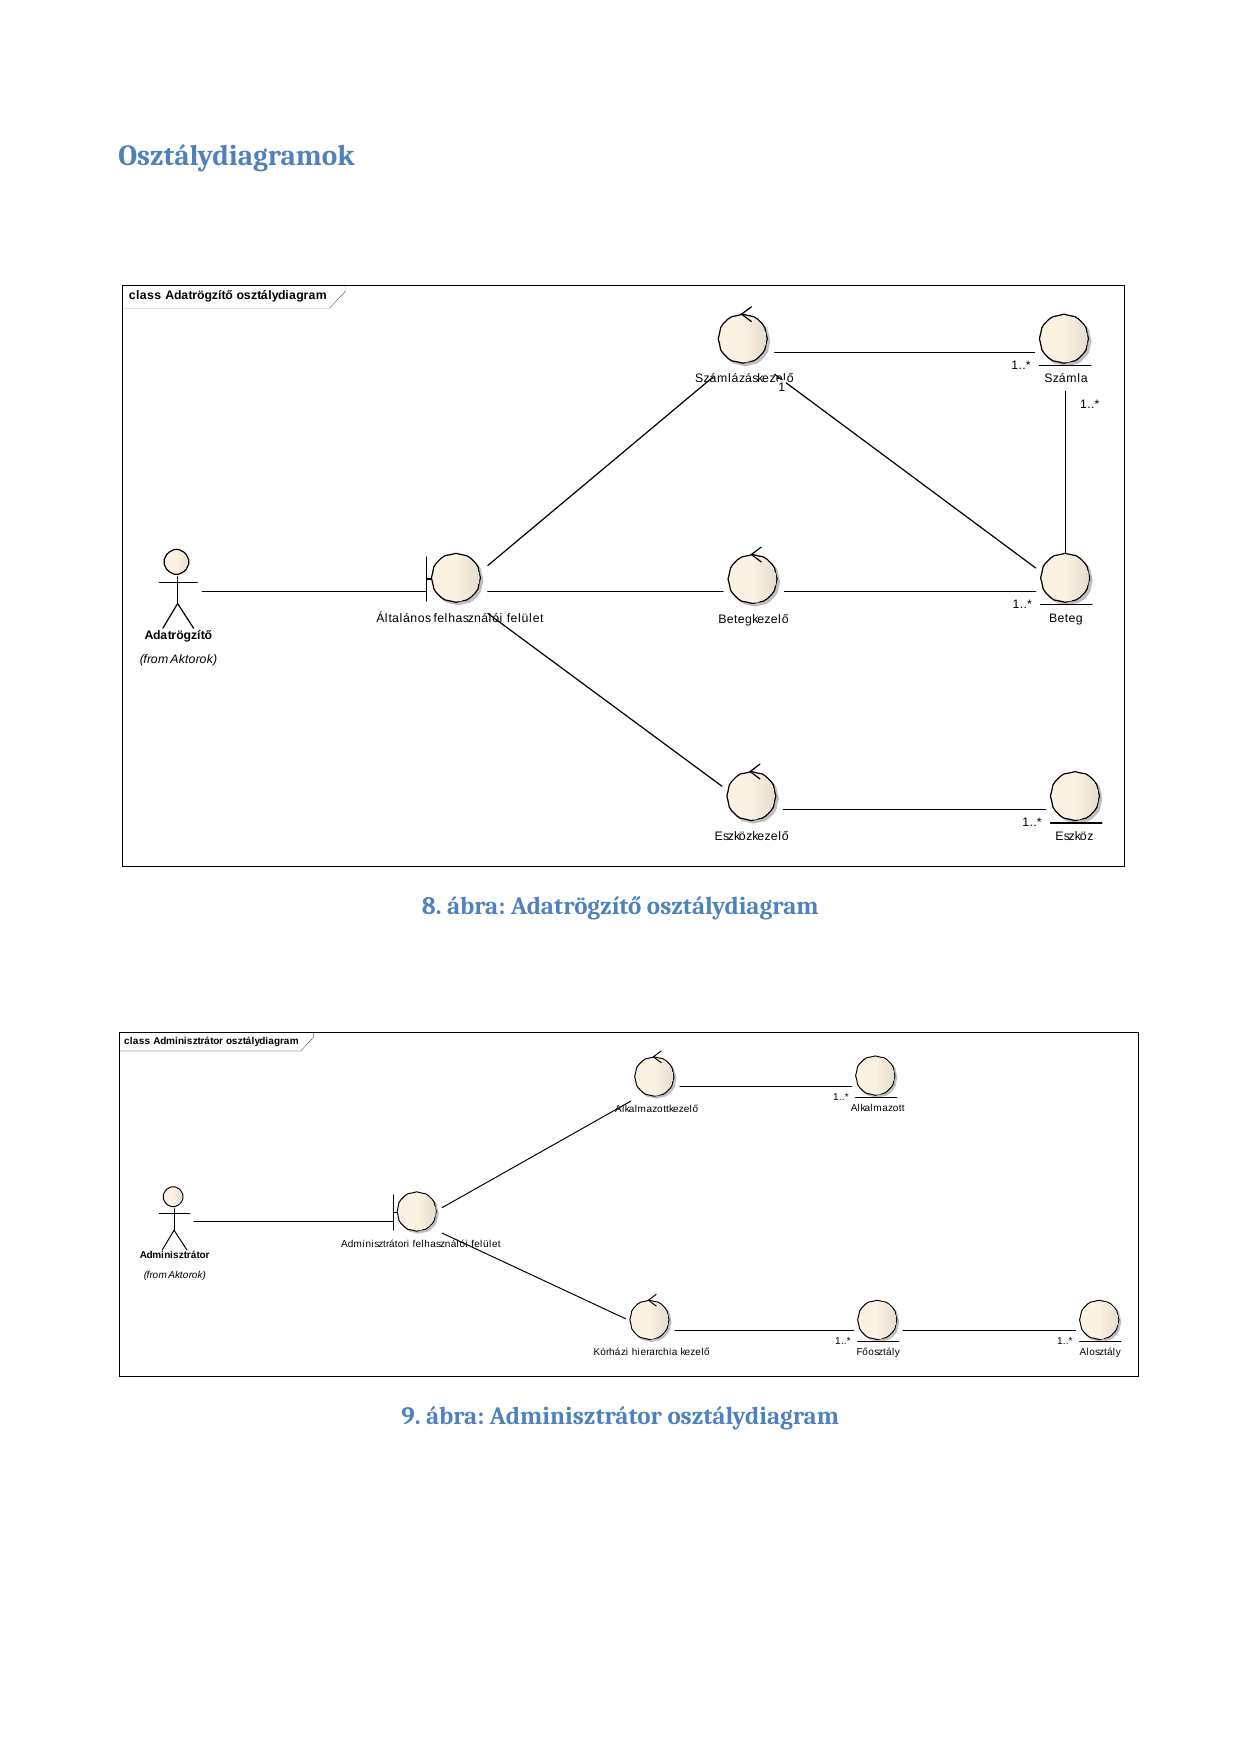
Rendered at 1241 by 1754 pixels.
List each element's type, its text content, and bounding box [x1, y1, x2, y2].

subtitle 9. ábra: Adminisztrátor osztálydiagram [118, 1402, 1122, 1431]
subtitle 8. ábra: Adatrögzítő osztálydiagram [118, 892, 1122, 921]
subtitle Osztálydiagramok [118, 139, 1122, 172]
